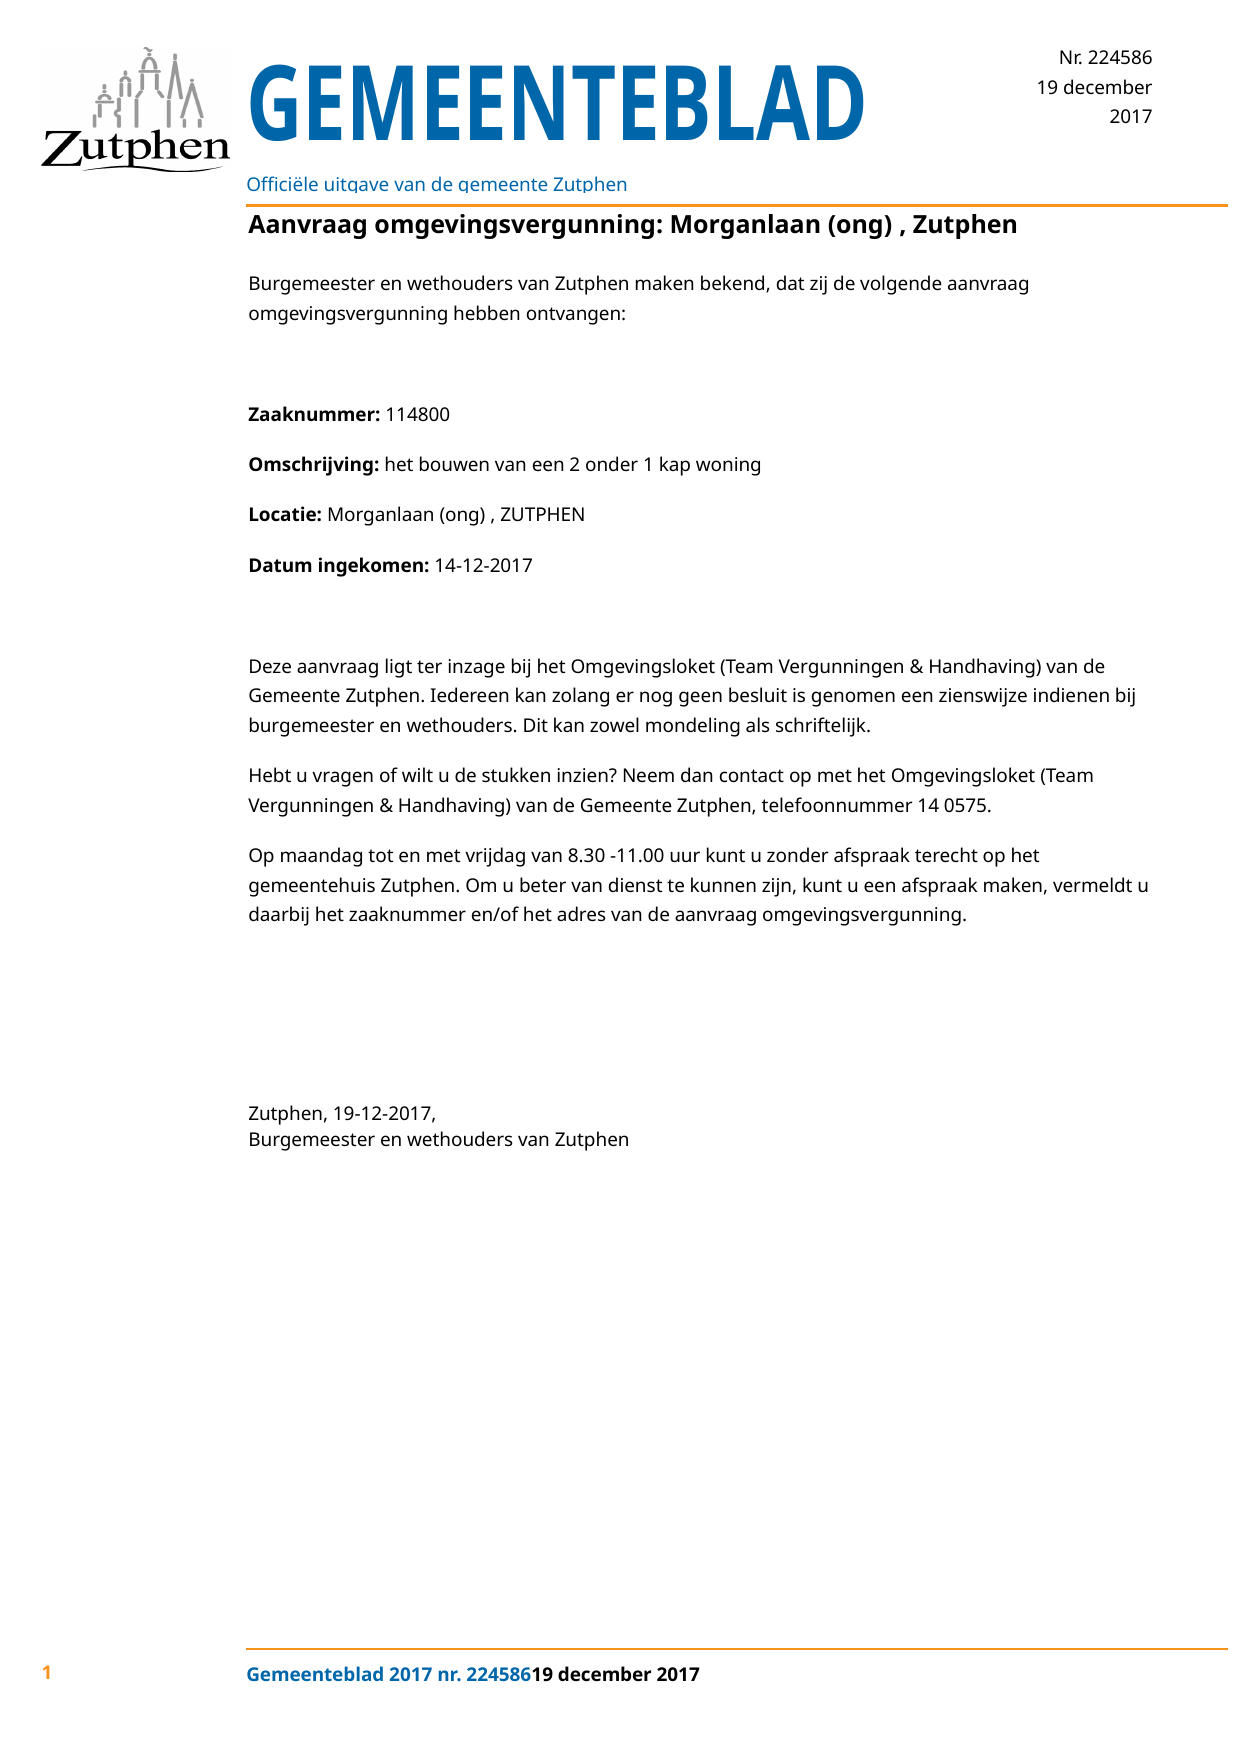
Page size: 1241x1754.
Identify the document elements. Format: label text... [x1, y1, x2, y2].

text Op maandag tot en met vrijdag van 8.30 -11.00 uur kunt u zonder afspraak terecht op het gemeentehuis Zutphen. Om u beter van dienst te kunnen zijn, kunt u een afspraak maken, vermeldt u daarbij het zaaknummer en/of het adres van de aanvraag omgevingsvergunning. [248, 842, 1152, 927]
text Omschrijving: het bouwen van een 2 onder 1 kap woning [248, 451, 1152, 477]
text Zutphen, 19-12-2017, [248, 1101, 1152, 1126]
text Hebt u vragen of wilt u de stukken inzien? Neem dan contact op met het Omgevingsloket (Team Vergunningen & Handhaving) van de Gemeente Zutphen, telefoonnummer 14 0575. [248, 762, 1152, 818]
text Datum ingekomen: 14-12-2017 [248, 552, 1152, 578]
text Deze aanvraag ligt ter inzage bij het Omgevingsloket (Team Vergunningen & Handhaving) van de Gemeente Zutphen. Iedereen kan zolang er nog geen besluit is genomen een zienswijze indienen bij burgemeester en wethouders. Dit kan zowel mondeling als schriftelijk. [248, 653, 1152, 738]
text Zaaknummer: 114800 [248, 401, 1152, 426]
text Locatie: Morganlaan (ong) , ZUTPHEN [248, 502, 1152, 527]
text Burgemeester en wethouders van Zutphen maken bekend, dat zij de volgende aanvraag omgevingsvergunning hebben ontvangen: [248, 270, 1152, 326]
picture [41, 47, 231, 172]
text Burgemeester en wethouders van Zutphen [248, 1126, 1152, 1152]
text Aanvraag omgevingsvergunning: Morganlaan (ong) , Zutphen [248, 207, 1152, 241]
